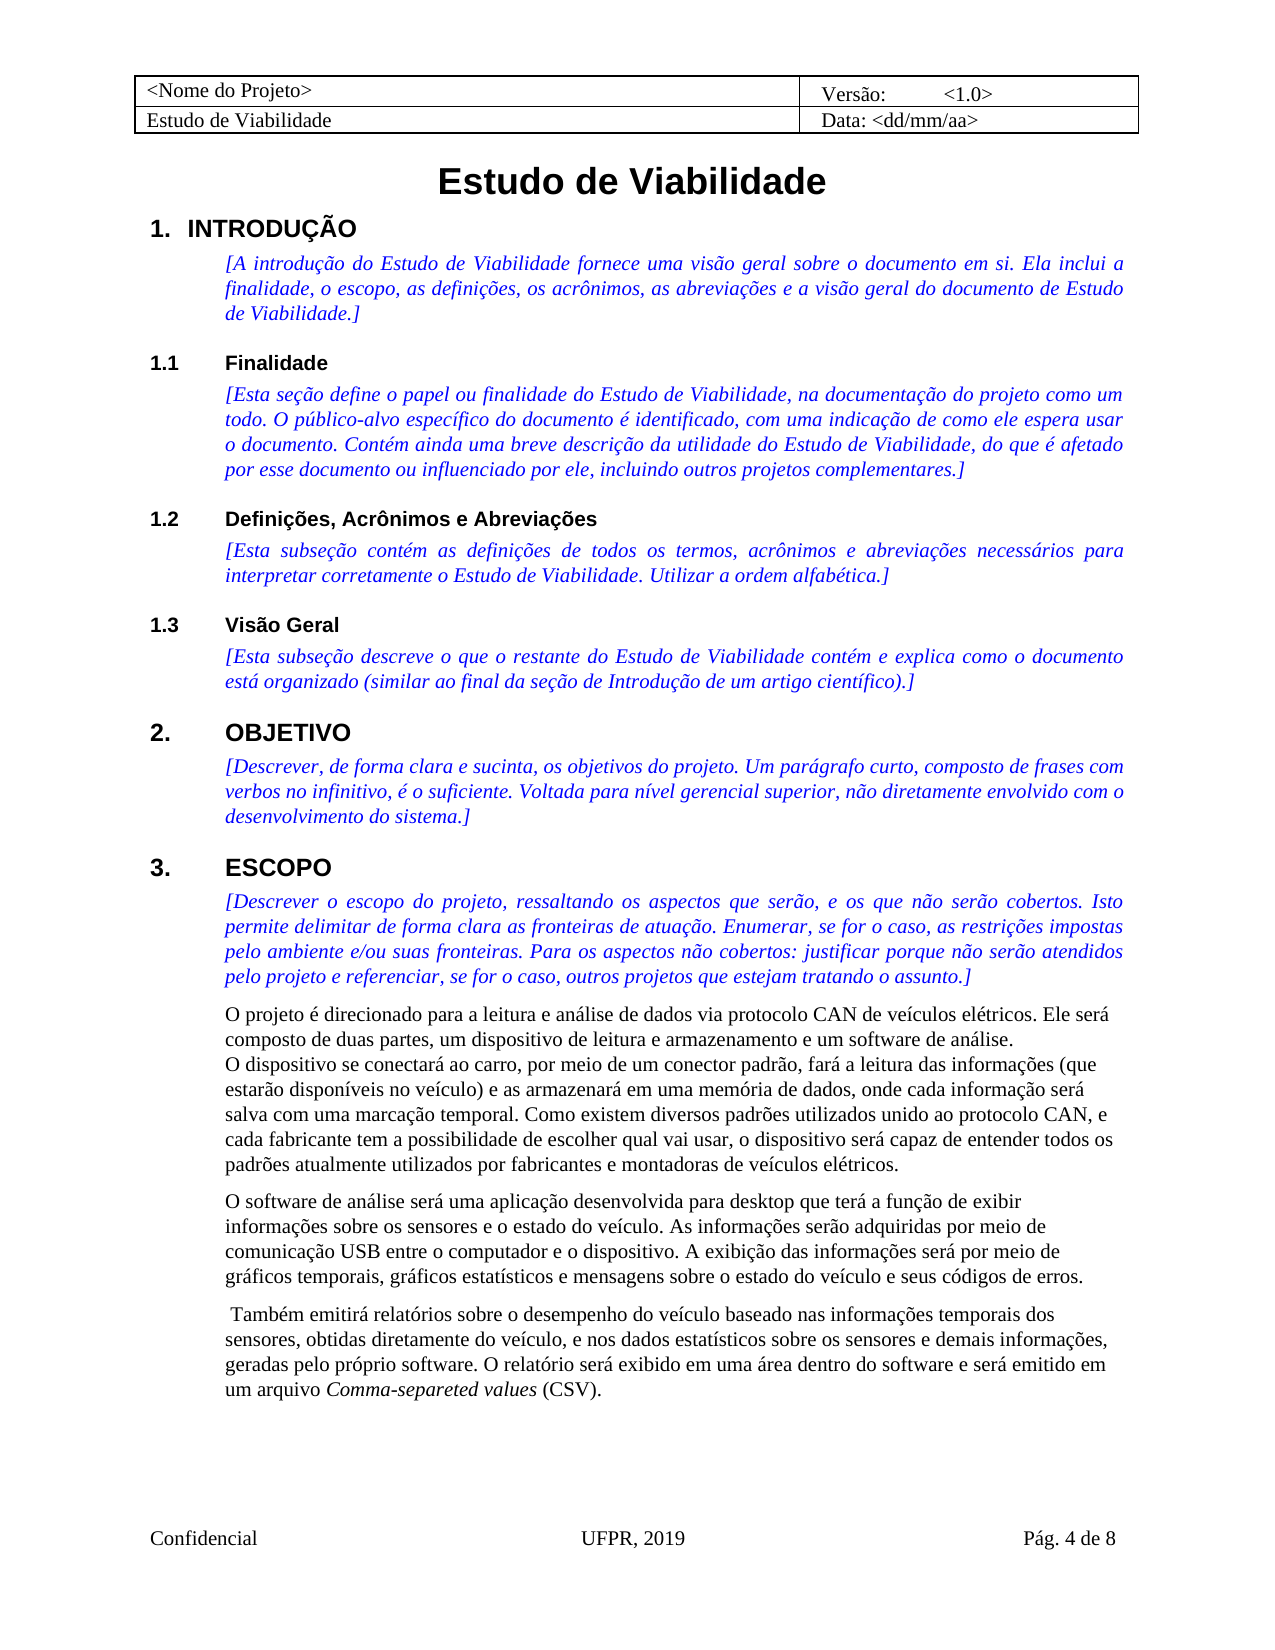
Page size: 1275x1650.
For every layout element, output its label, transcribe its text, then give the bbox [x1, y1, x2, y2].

text [Esta seção define o papel ou finalidade do Estudo de Viabilidade, na documentação do projeto como um todo. O público-alvo específico do documento é identificado, com uma indicação de como ele espera usar o documento. Contém ainda uma breve descrição da utilidade do Estudo de Viabilidade, do que é afetado por esse documento ou influenciado por ele, incluindo outros projetos complementares.] [225, 381, 1125, 481]
subtitle Estudo de Viabilidade [150, 159, 1125, 202]
text O projeto é direcionado para a leitura e análise de dados via protocolo CAN de veículos elétricos. Ele será composto de duas partes, um dispositivo de leitura e armazenamento e um software de análise. O dispositivo se conectará ao carro, por meio de um conector padrão, fará a leitura das informações (que estarão disponíveis no veículo) e as armazenará em uma memória de dados, onde cada informação será salva com uma marcação temporal. Como existem diversos padrões utilizados unido ao protocolo CAN, e cada fabricante tem a possibilidade de escolher qual vai usar, o dispositivo será capaz de entender todos os padrões atualmente utilizados por fabricantes e montadoras de veículos elétricos. [225, 1001, 1125, 1176]
text [Descrever o escopo do projeto, ressaltando os aspectos que serão, e os que não serão cobertos. Isto permite delimitar de forma clara as fronteiras de atuação. Enumerar, se for o caso, as restrições impostas pelo ambiente e/ou suas fronteiras. Para os aspectos não cobertos: justificar porque não serão atendidos pelo projeto e referenciar, se for o caso, outros projetos que estejam tratando o assunto.] [225, 888, 1125, 988]
text [Descrever, de forma clara e sucinta, os objetivos do projeto. Um parágrafo curto, composto de frases com verbos no infinitivo, é o suficiente. Voltada para nível gerencial superior, não diretamente envolvido com o desenvolvimento do sistema.] [225, 753, 1125, 828]
text [Esta subseção contém as definições de todos os termos, acrônimos e abreviações necessários para interpretar corretamente o Estudo de Viabilidade. Utilizar a ordem alfabética.] [225, 537, 1125, 587]
subtitle INTRODUÇÃO [150, 214, 1125, 243]
text O software de análise será uma aplicação desenvolvida para desktop que terá a função de exibir informações sobre os sensores e o estado do veículo. As informações serão adquiridas por meio de comunicação USB entre o computador e o dispositivo. A exibição das informações será por meio de gráficos temporais, gráficos estatísticos e mensagens sobre o estado do veículo e seus códigos de erros. [225, 1188, 1125, 1288]
text Também emitirá relatórios sobre o desempenho do veículo baseado nas informações temporais dos sensores, obtidas diretamente do veículo, e nos dados estatísticos sobre os sensores e demais informações, geradas pelo próprio software. O relatório será exibido em uma área dentro do software e será emitido em um arquivo Comma-separeted values (CSV). [225, 1301, 1125, 1401]
text [A introdução do Estudo de Viabilidade fornece uma visão geral sobre o documento em si. Ela inclui a finalidade, o escopo, as definições, os acrônimos, as abreviações e a visão geral do documento de Estudo de Viabilidade.] [225, 249, 1125, 324]
subtitle Definições, Acrônimos e Abreviações [150, 506, 1125, 531]
text [Esta subseção descreve o que o restante do Estudo de Viabilidade contém e explica como o documento está organizado (similar ao final da seção de Introdução de um artigo científico).] [225, 643, 1125, 693]
subtitle Finalidade [150, 349, 1125, 374]
subtitle OBJETIVO [150, 718, 1125, 747]
subtitle ESCOPO [150, 853, 1125, 882]
subtitle Visão Geral [150, 612, 1125, 637]
